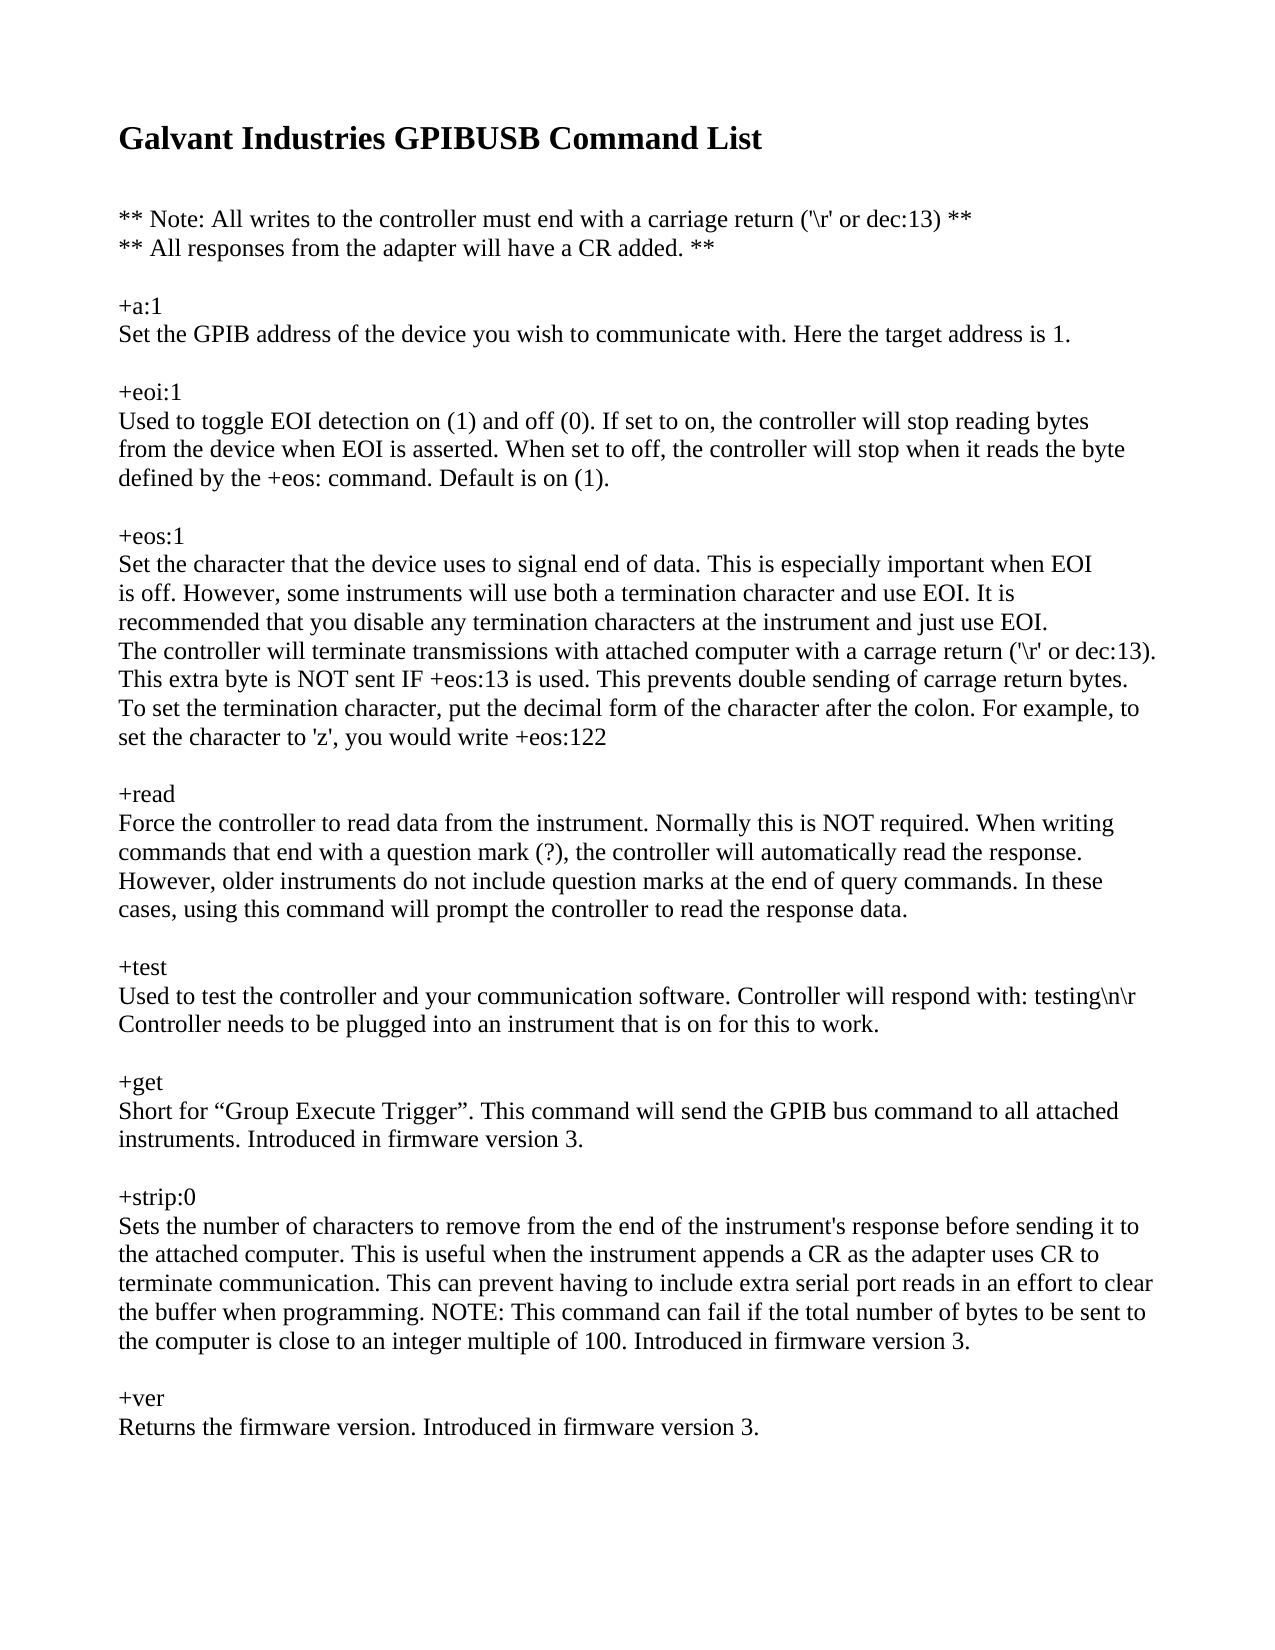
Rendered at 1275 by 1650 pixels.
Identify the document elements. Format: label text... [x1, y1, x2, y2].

text +read [118, 779, 1157, 808]
text This extra byte is NOT sent IF +eos:13 is used. This prevents double sending of carrage return bytes. [118, 664, 1157, 693]
text +ver [118, 1383, 1157, 1412]
text Used to toggle EOI detection on (1) and off (0). If set to on, the controller will stop reading bytes [118, 406, 1157, 434]
text defined by the +eos: command. Default is on (1). [118, 463, 1157, 492]
text commands that end with a question mark (?), the controller will automatically read the response. [118, 837, 1157, 866]
text Force the controller to read data from the instrument. Normally this is NOT required. When writing [118, 808, 1157, 837]
text Galvant Industries GPIBUSB Command List [118, 118, 1157, 156]
text +a:1 [118, 291, 1157, 319]
text However, older instruments do not include question marks at the end of query commands. In these cases, using this command will prompt the controller to read the response data. [118, 866, 1157, 923]
text Returns the firmware version. Introduced in firmware version 3. [118, 1412, 1157, 1441]
text ** Note: All writes to the controller must end with a carriage return ('\r' or dec:13) ** [118, 204, 1157, 233]
text +test [118, 952, 1157, 981]
text Set the GPIB address of the device you wish to communicate with. Here the target address is 1. [118, 319, 1157, 348]
text +eoi:1 [118, 377, 1157, 406]
text Controller needs to be plugged into an instrument that is on for this to work. [118, 1009, 1157, 1038]
text Used to test the controller and your communication software. Controller will respond with: testing\n\r [118, 981, 1157, 1009]
text +get [118, 1067, 1157, 1096]
text +eos:1 [118, 521, 1157, 549]
text set the character to 'z', you would write +eos:122 [118, 722, 1157, 751]
text To set the termination character, put the decimal form of the character after the colon. For example, to [118, 693, 1157, 722]
text The controller will terminate transmissions with attached computer with a carrage return ('\r' or dec:13). [118, 636, 1157, 664]
text ** All responses from the adapter will have a CR added. ** [118, 233, 1157, 262]
text Short for “Group Execute Trigger”. This command will send the GPIB bus command to all attached instruments. Introduced in firmware version 3. [118, 1096, 1157, 1153]
text from the device when EOI is asserted. When set to off, the controller will stop when it reads the byte [118, 434, 1157, 463]
text is off. However, some instruments will use both a termination character and use EOI. It is recommended that you disable any termination characters at the instrument and just use EOI. [118, 578, 1157, 636]
text Sets the number of characters to remove from the end of the instrument's response before sending it to the attached computer. This is useful when the instrument appends a CR as the adapter uses CR to terminate communication. This can prevent having to include extra serial port reads in an effort to clear the buffer when programming. NOTE: This command can fail if the total number of bytes to be sent to the computer is close to an integer multiple of 100. Introduced in firmware version 3. [118, 1211, 1157, 1354]
text Set the character that the device uses to signal end of data. This is especially important when EOI [118, 549, 1157, 578]
text +strip:0 [118, 1182, 1157, 1211]
